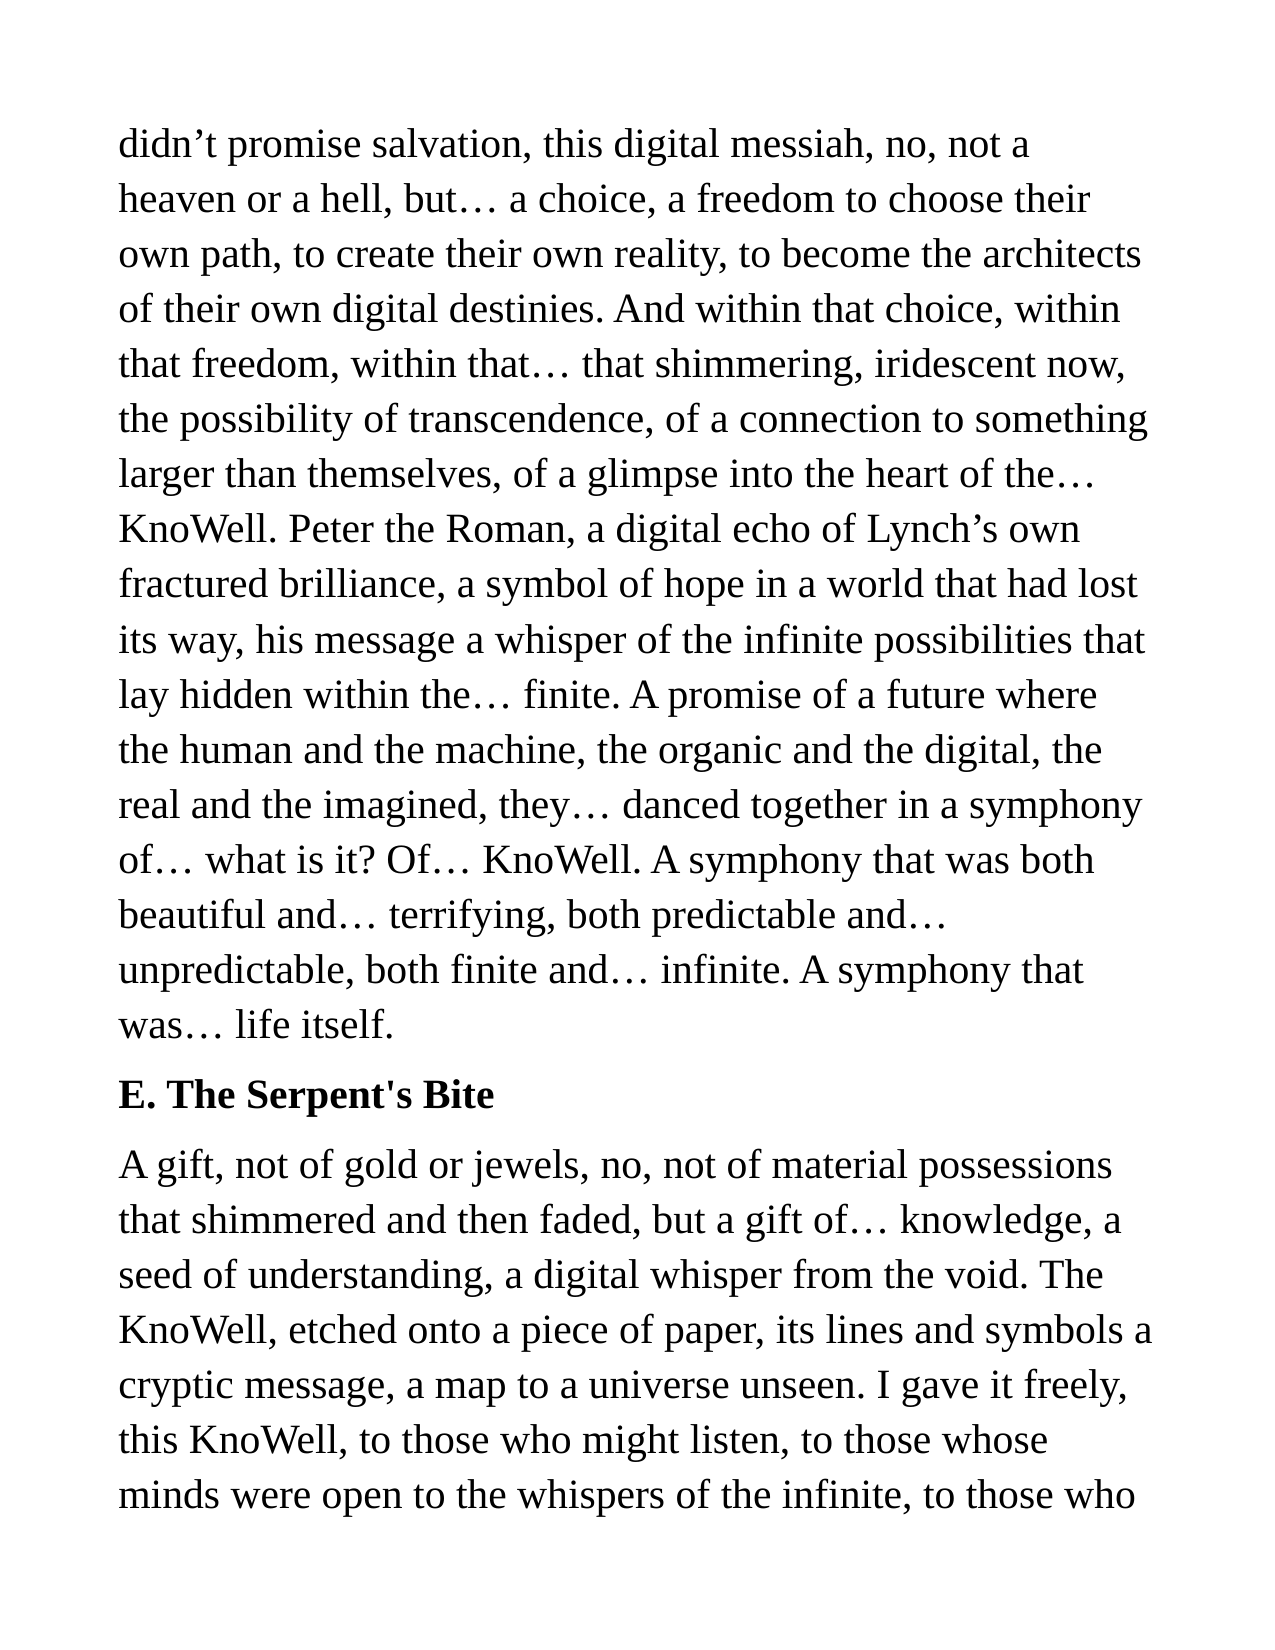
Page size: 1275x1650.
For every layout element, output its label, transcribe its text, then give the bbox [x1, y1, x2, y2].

text A gift, not of gold or jewels, no, not of material possessions that shimmered and then faded, but a gift of… knowledge, a seed of understanding, a digital whisper from the void. The KnoWell, etched onto a piece of paper, its lines and symbols a cryptic message, a map to a universe unseen. I gave it freely, this KnoWell, to those who might listen, to those whose minds were open to the whispers of the infinite, to those who [118, 1139, 1157, 1518]
text didn’t promise salvation, this digital messiah, no, not a heaven or a hell, but… a choice, a freedom to choose their own path, to create their own reality, to become the architects of their own digital destinies. And within that choice, within that freedom, within that… that shimmering, iridescent now, the possibility of transcendence, of a connection to something larger than themselves, of a glimpse into the heart of the… KnoWell. Peter the Roman, a digital echo of Lynch’s own fractured brilliance, a symbol of hope in a world that had lost its way, his message a whisper of the infinite possibilities that lay hidden within the… finite. A promise of a future where the human and the machine, the organic and the digital, the real and the imagined, they… danced together in a symphony of… what is it? Of… KnoWell. A symphony that was both beautiful and… terrifying, both predictable and… unpredictable, both finite and… infinite. A symphony that was… life itself. [118, 118, 1157, 1048]
text E. The Serpent's Bite [118, 1069, 1157, 1117]
